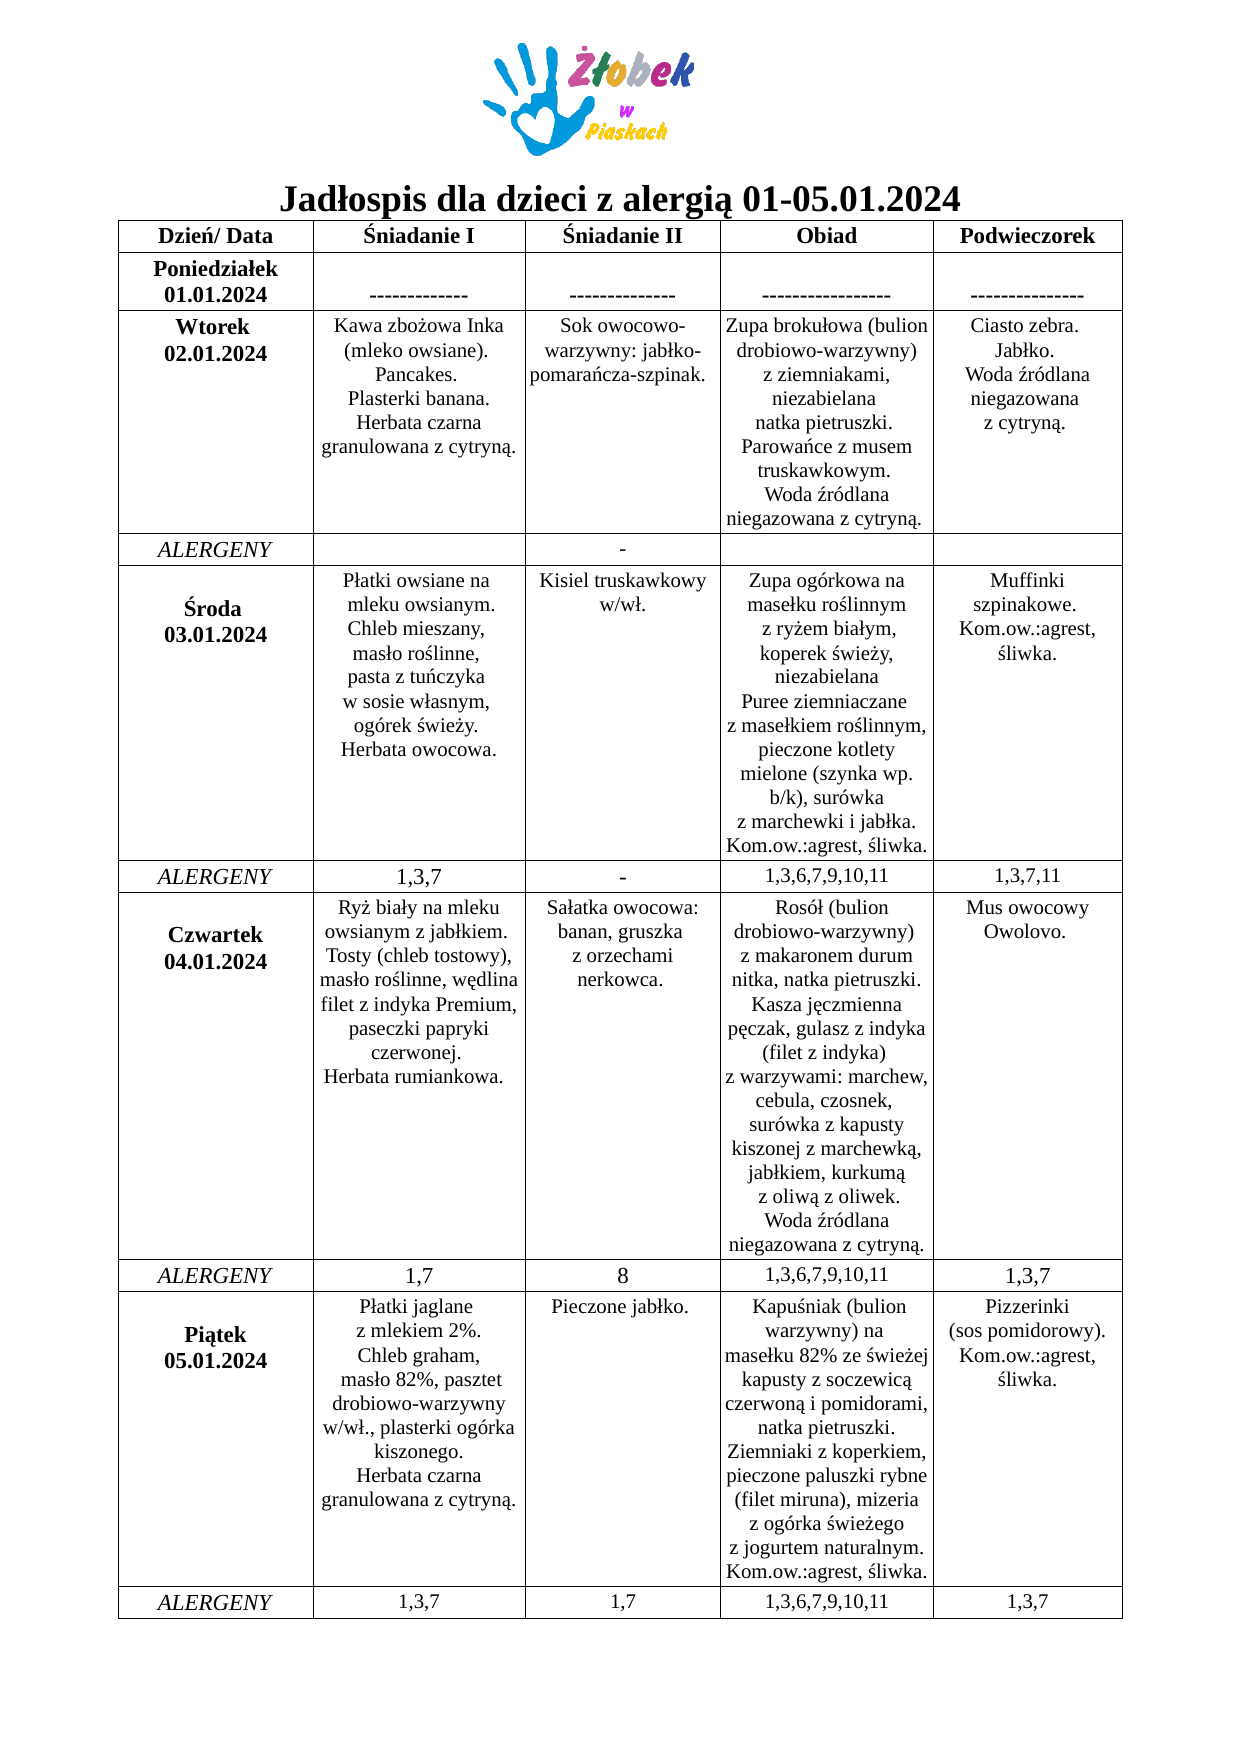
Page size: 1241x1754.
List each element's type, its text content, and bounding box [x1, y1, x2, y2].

table_cell Kisiel truskawkowy w/wł. [526, 566, 720, 860]
table_cell Kawa zbożowa Inka (mleko owsiane). Pancakes. Plasterki banana. Herbata czarna granulowana z cytryną. [314, 311, 525, 533]
table_cell Muffinki szpinakowe. Kom.ow.:agrest, śliwka. [934, 566, 1122, 860]
table_cell Pieczone jabłko. [526, 1292, 720, 1586]
table_cell Czwartek 04.01.2024 [119, 893, 313, 1259]
table_cell - [526, 861, 720, 892]
table_cell Sałatka owocowa: banan, gruszka z orzechami nerkowca. [526, 893, 720, 1259]
table_cell -------------- [526, 253, 720, 310]
table_cell ------------- [314, 253, 525, 310]
table_cell Ciasto zebra. Jabłko. Woda źródlana niegazowana z cytryną. [934, 311, 1122, 533]
table_cell Płatki owsiane na mleku owsianym. Chleb mieszany, masło roślinne, pasta z tuńczyka w sosie własnym, ogórek świeży. Herbata owocowa. [314, 566, 525, 860]
table_cell 1,3,6,7,9,10,11 [721, 861, 933, 892]
table_cell Płatki jaglane z mlekiem 2%. Chleb graham, masło 82%, pasztet drobiowo-warzywny w/wł., plasterki ogórka kiszonego. Herbata czarna granulowana z cytryną. [314, 1292, 525, 1586]
table_cell Piątek 05.01.2024 [119, 1292, 313, 1586]
table_cell 1,7 [314, 1260, 525, 1291]
table_cell [314, 534, 525, 565]
text Jadłospis dla dzieci z alergią 01-05.01.2024 [118, 176, 1122, 219]
table_header Podwieczorek [934, 221, 1122, 252]
table_cell ALERGENY [119, 534, 313, 565]
table_cell [934, 534, 1122, 565]
table_cell Środa 03.01.2024 [119, 566, 313, 860]
picture [518, 108, 554, 143]
table_cell 1,3,7 [314, 1587, 525, 1618]
table_cell Wtorek 02.01.2024 [119, 311, 313, 533]
table_header Śniadanie II [526, 221, 720, 252]
picture [483, 43, 694, 156]
table_header Dzień/ Data [119, 221, 313, 252]
table_cell 1,3,7 [314, 861, 525, 892]
table_cell Poniedziałek 01.01.2024 [119, 253, 313, 310]
table_cell Pizzerinki (sos pomidorowy). Kom.ow.:agrest, śliwka. [934, 1292, 1122, 1586]
table_cell Zupa brokułowa (bulion drobiowo-warzywny) z ziemniakami, niezabielana natka pietruszki. Parowańce z musem truskawkowym. Woda źródlana niegazowana z cytryną. [721, 311, 933, 533]
table_header Śniadanie I [314, 221, 525, 252]
table_cell - [526, 534, 720, 565]
table_cell ALERGENY [119, 861, 313, 892]
table_cell Kapuśniak (bulion warzywny) na masełku 82% ze świeżej kapusty z soczewicą czerwoną i pomidorami, natka pietruszki. Ziemniaki z koperkiem, pieczone paluszki rybne (filet miruna), mizeria z ogórka świeżego z jogurtem naturalnym. Kom.ow.:agrest, śliwka. [721, 1292, 933, 1586]
table_cell Zupa ogórkowa na masełku roślinnym z ryżem białym, koperek świeży, niezabielana Puree ziemniaczane z masełkiem roślinnym, pieczone kotlety mielone (szynka wp. b/k), surówka z marchewki i jabłka. Kom.ow.:agrest, śliwka. [721, 566, 933, 860]
table_cell ALERGENY [119, 1260, 313, 1291]
table_cell Sok owocowo-warzywny: jabłko-pomarańcza-szpinak. [526, 311, 720, 533]
table_cell 1,3,7 [934, 1587, 1122, 1618]
table_cell 1,3,6,7,9,10,11 [721, 1260, 933, 1291]
table_cell Rosół (bulion drobiowo-warzywny) z makaronem durum nitka, natka pietruszki. Kasza jęczmienna pęczak, gulasz z indyka (filet z indyka) z warzywami: marchew, cebula, czosnek, surówka z kapusty kiszonej z marchewką, jabłkiem, kurkumą z oliwą z oliwek. Woda źródlana niegazowana z cytryną. [721, 893, 933, 1259]
table_cell 1,3,7 [934, 1260, 1122, 1291]
table_cell --------------- [934, 253, 1122, 310]
table_cell [721, 534, 933, 565]
table_header Obiad [721, 221, 933, 252]
table_cell Ryż biały na mleku owsianym z jabłkiem. Tosty (chleb tostowy), masło roślinne, wędlina filet z indyka Premium, paseczki papryki czerwonej. Herbata rumiankowa. [314, 893, 525, 1259]
table_cell Mus owocowy Owolovo. [934, 893, 1122, 1259]
table_cell ----------------- [721, 253, 933, 310]
table_cell 8 [526, 1260, 720, 1291]
table_cell 1,3,6,7,9,10,11 [721, 1587, 933, 1618]
table_cell 1,7 [526, 1587, 720, 1618]
table_cell ALERGENY [119, 1587, 313, 1618]
table_cell 1,3,7,11 [934, 861, 1122, 892]
